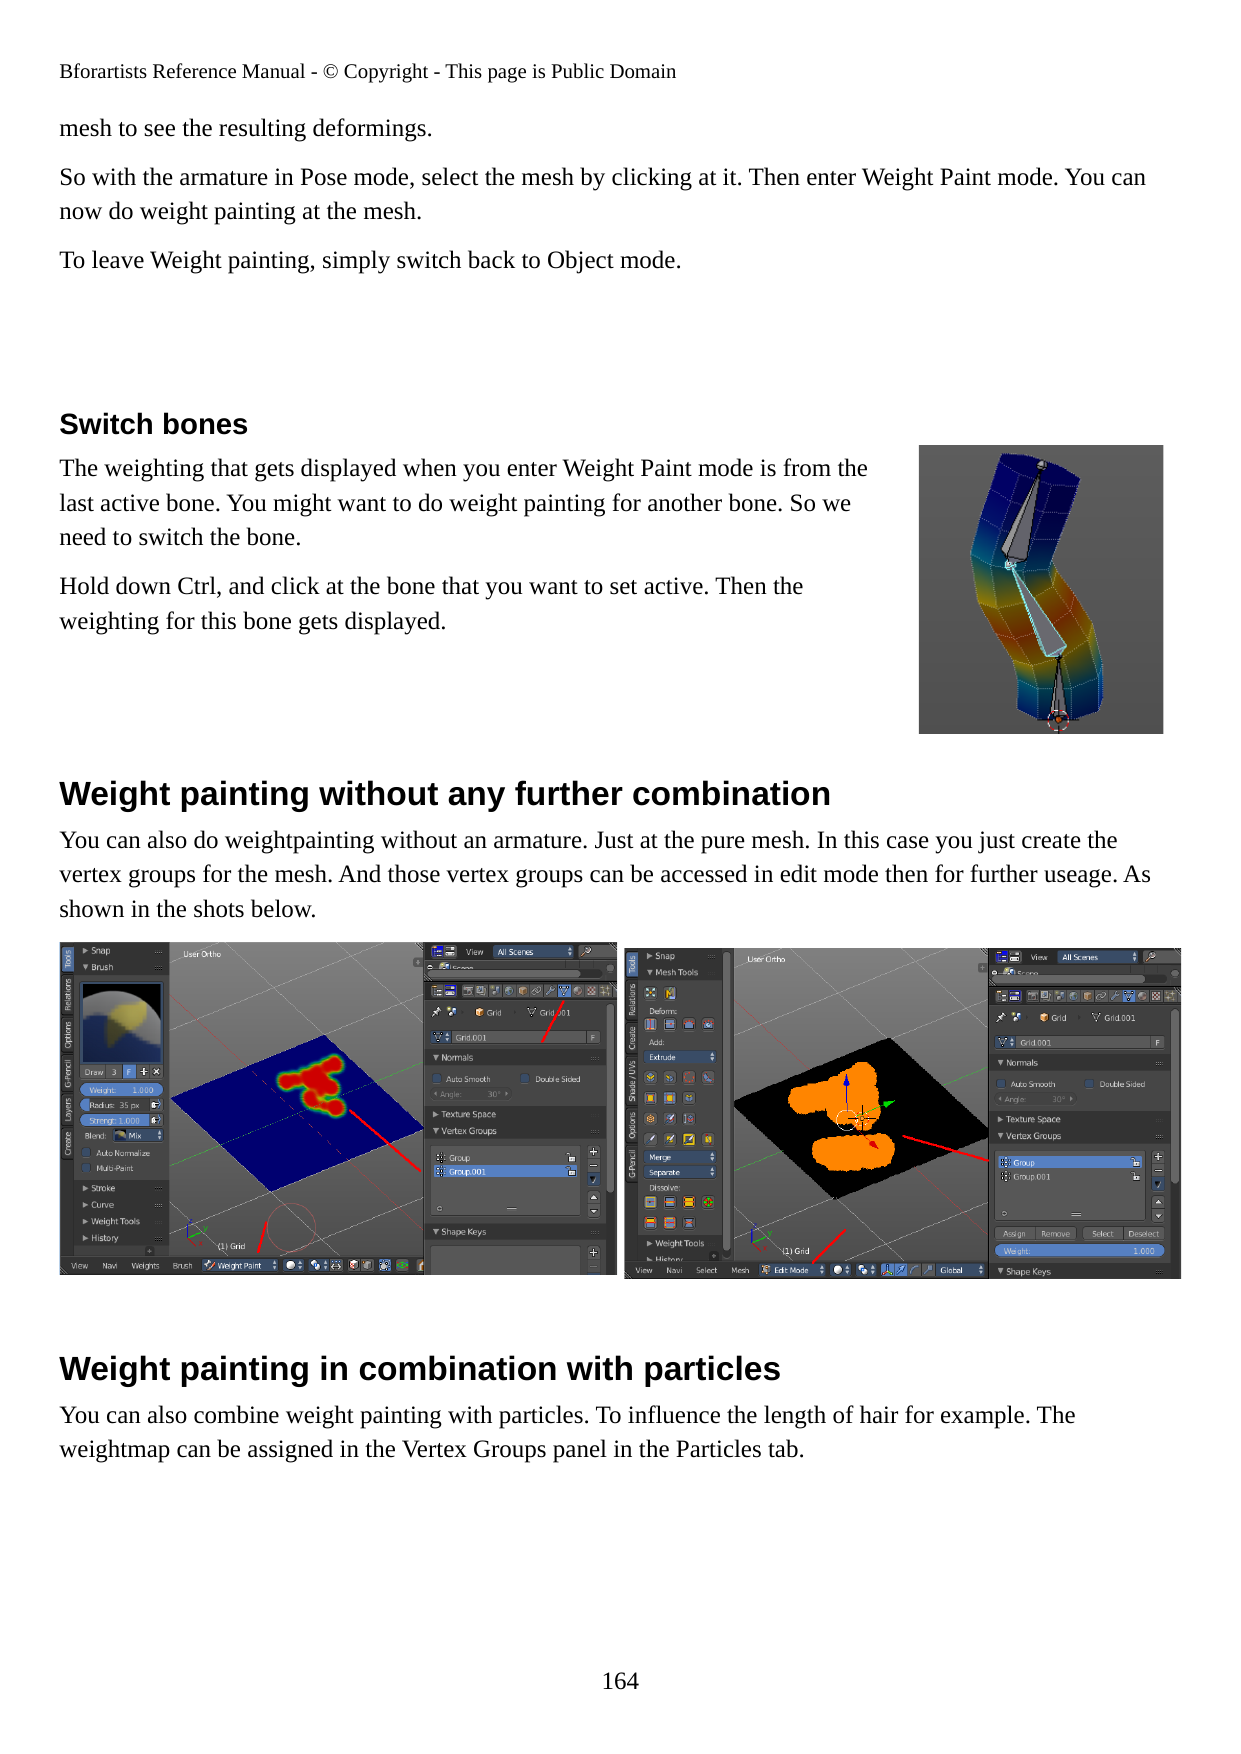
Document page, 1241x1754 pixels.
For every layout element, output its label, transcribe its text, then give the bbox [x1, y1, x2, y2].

subtitle Weight painting in combination with particles [59, 1349, 1181, 1387]
text You can also do weightpainting without an armature. Just at the pure mesh. In this case you just create the vertex groups for the mesh. And those vertex groups can be accessed in edit mode then for further useage. As shown in the shots below. [59, 825, 1181, 923]
text You can also combine weight painting with particles. To influence the length of hair for example. The weightmap can be assigned in the Vertex Groups panel in the Particles tab. [59, 1400, 1181, 1463]
picture [59, 942, 618, 1275]
picture [624, 948, 1182, 1279]
text To leave Weight painting, simply switch back to Object mode. [59, 245, 1181, 274]
picture [918, 445, 1164, 734]
text mesh to see the resulting deformings. [59, 113, 1181, 141]
text So with the armature in Pose mode, select the mesh by clicking at it. Then enter Weight Paint mode. You can now do weight painting at the mesh. [59, 162, 1181, 225]
text The weighting that gets displayed when you enter Weight Paint mode is from the last active bone. You might want to do weight painting for another bone. So we need to switch the bone. [59, 453, 918, 551]
text Hold down Ctrl, and click at the bone that you want to set active. Then the weighting for this bone gets displayed. [59, 571, 918, 634]
subtitle Weight painting without any further combination [59, 774, 1181, 812]
subtitle Switch bones [59, 407, 1181, 441]
